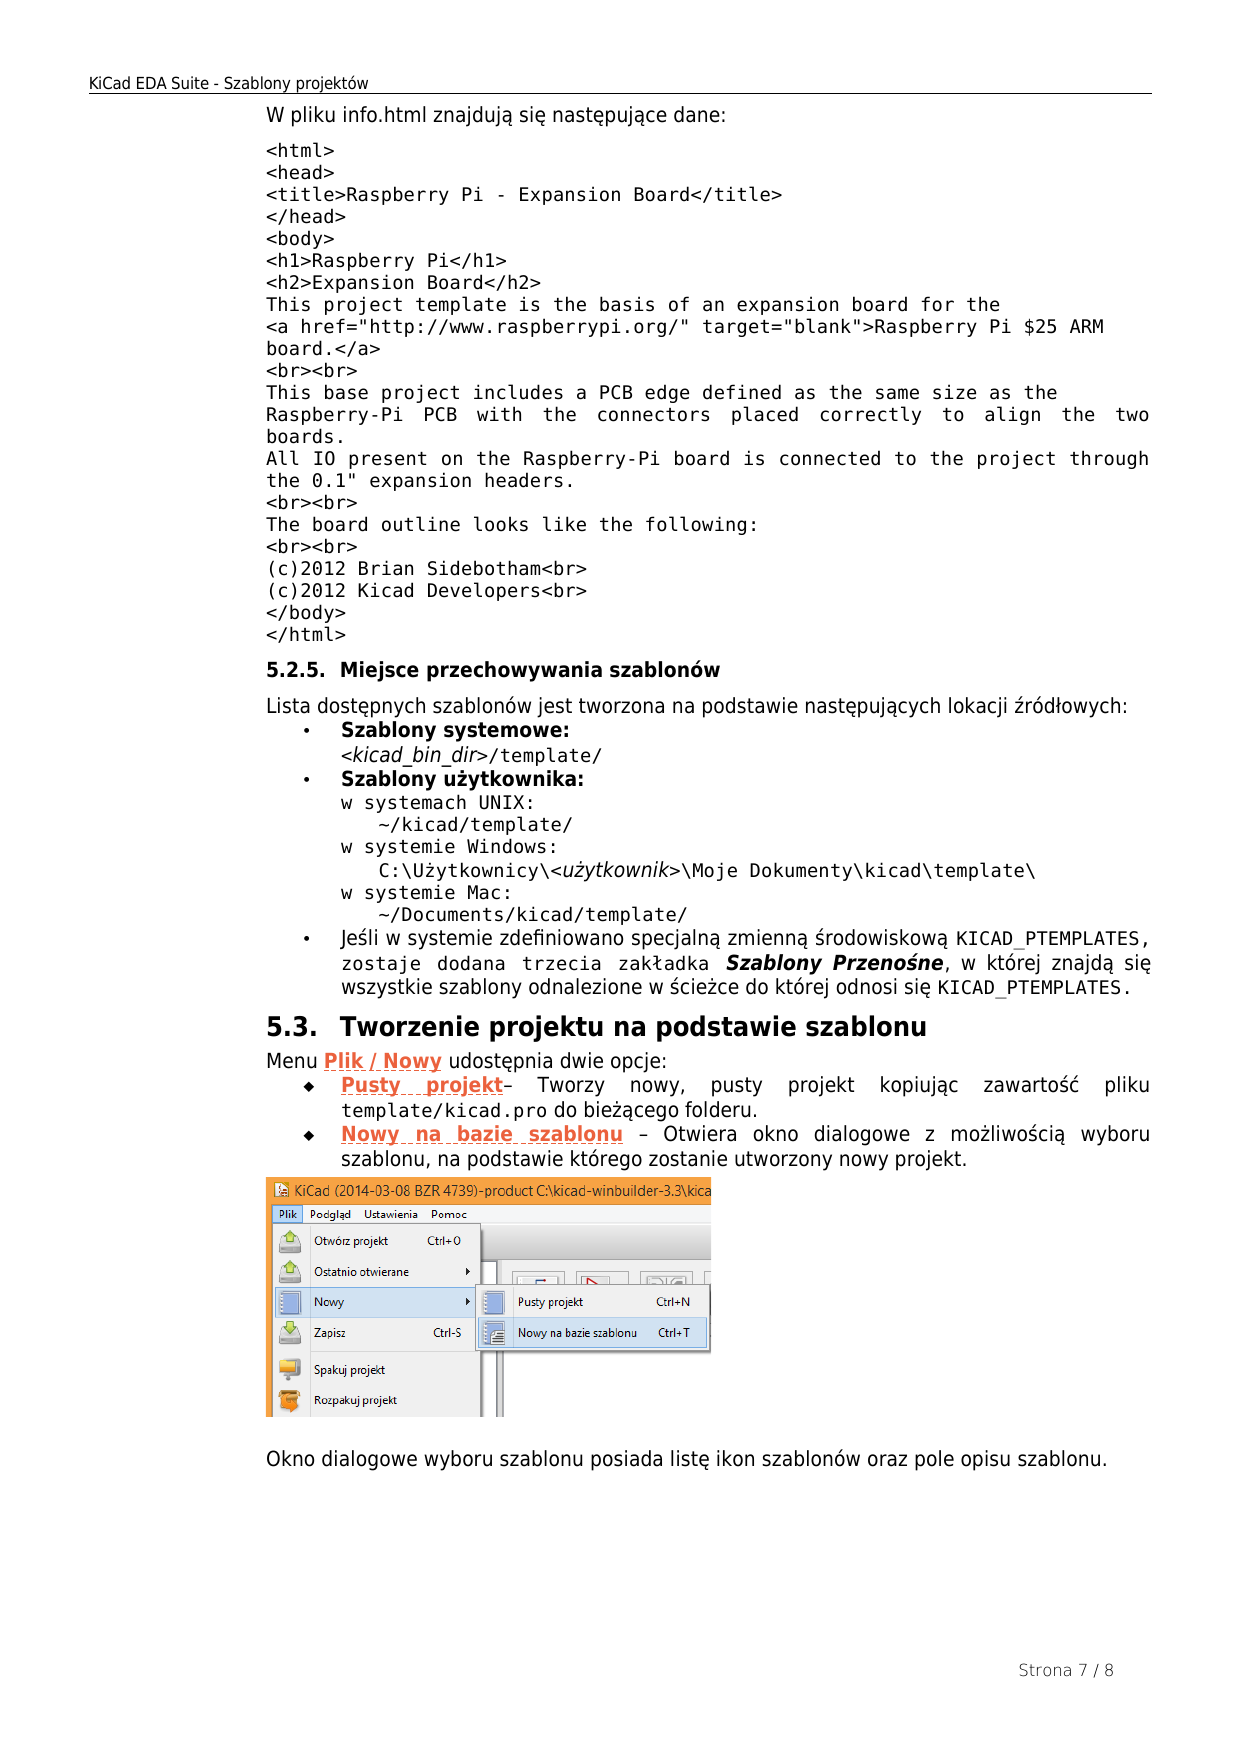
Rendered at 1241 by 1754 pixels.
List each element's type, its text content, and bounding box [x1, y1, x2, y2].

list w systemie Windows: [303, 836, 1152, 858]
text All IO present on the Raspberry-Pi board is connected to the project through the 0.1" expansion headers. [266, 448, 1152, 492]
list ~/Documents/kicad/template/ [341, 904, 1152, 926]
text This base project includes a PCB edge defined as the same size as the [266, 382, 1152, 404]
text <br><br> [266, 360, 1152, 382]
text <body> [266, 228, 1152, 250]
text </head> [266, 206, 1152, 228]
text <br><br> [266, 492, 1152, 514]
list Szablony użytkownika: [303, 767, 1152, 792]
text <h1>Raspberry Pi</h1> [266, 250, 1152, 272]
list C:\Użytkownicy\<użytkownik>\Moje Dokumenty\kicad\template\ [341, 858, 1152, 882]
text <html> [266, 140, 1152, 162]
list Jeśli w systemie zdefiniowano specjalną zmienną środowiskową KICAD_PTEMPLATES, zostaje dodana trzecia zakładka Szablony Przenośne, w której znajdą się wszystkie szablony odnalezione w ścieżce do której odnosi się KICAD_PTEMPLATES. [303, 926, 1152, 999]
text (c)2012 Brian Sidebotham<br> [266, 558, 1152, 580]
subtitle Tworzenie projektu na podstawie szablonu [266, 1011, 1152, 1043]
text Raspberry-Pi PCB with the connectors placed correctly to align the two boards. [266, 404, 1152, 448]
text </html> [266, 624, 1152, 646]
list Pusty projekt– Tworzy nowy, pusty projekt kopiując zawartość pliku template/kicad.pro do bieżącego folderu. [303, 1073, 1152, 1122]
list Szablony systemowe: [303, 718, 1152, 743]
text <h2>Expansion Board</h2> [266, 272, 1152, 294]
text <br><br> [266, 536, 1152, 558]
text Okno dialogowe wyboru szablonu posiada listę ikon szablonów oraz pole opisu szablonu. [266, 1447, 1152, 1471]
text Menu Plik / Nowy udostępnia dwie opcje: [266, 1049, 1152, 1073]
list Nowy na bazie szablonu – Otwiera okno dialogowe z możliwością wyboru szablonu, na podstawie którego zostanie utworzony nowy projekt. [303, 1122, 1152, 1171]
text (c)2012 Kicad Developers<br> [266, 580, 1152, 602]
text This project template is the basis of an expansion board for the [266, 294, 1152, 316]
text <a href="http://www.raspberrypi.org/" target="blank">Raspberry Pi $25 ARM [266, 316, 1152, 338]
list w systemach UNIX: [303, 792, 1152, 814]
list <kicad_bin_dir>/template/ [303, 743, 1152, 767]
list ~/kicad/template/ [341, 814, 1152, 836]
list w systemie Mac: [303, 882, 1152, 904]
text <head> [266, 162, 1152, 184]
text </body> [266, 602, 1152, 624]
text Lista dostępnych szablonów jest tworzona na podstawie następujących lokacji źródłowych: [266, 694, 1152, 718]
subtitle Miejsce przechowywania szablonów [266, 658, 1152, 682]
text W pliku info.html znajdują się następujące dane: [266, 103, 1152, 128]
text <title>Raspberry Pi - Expansion Board</title> [266, 184, 1152, 206]
text The board outline looks like the following: [266, 514, 1152, 536]
text board.</a> [266, 338, 1152, 360]
